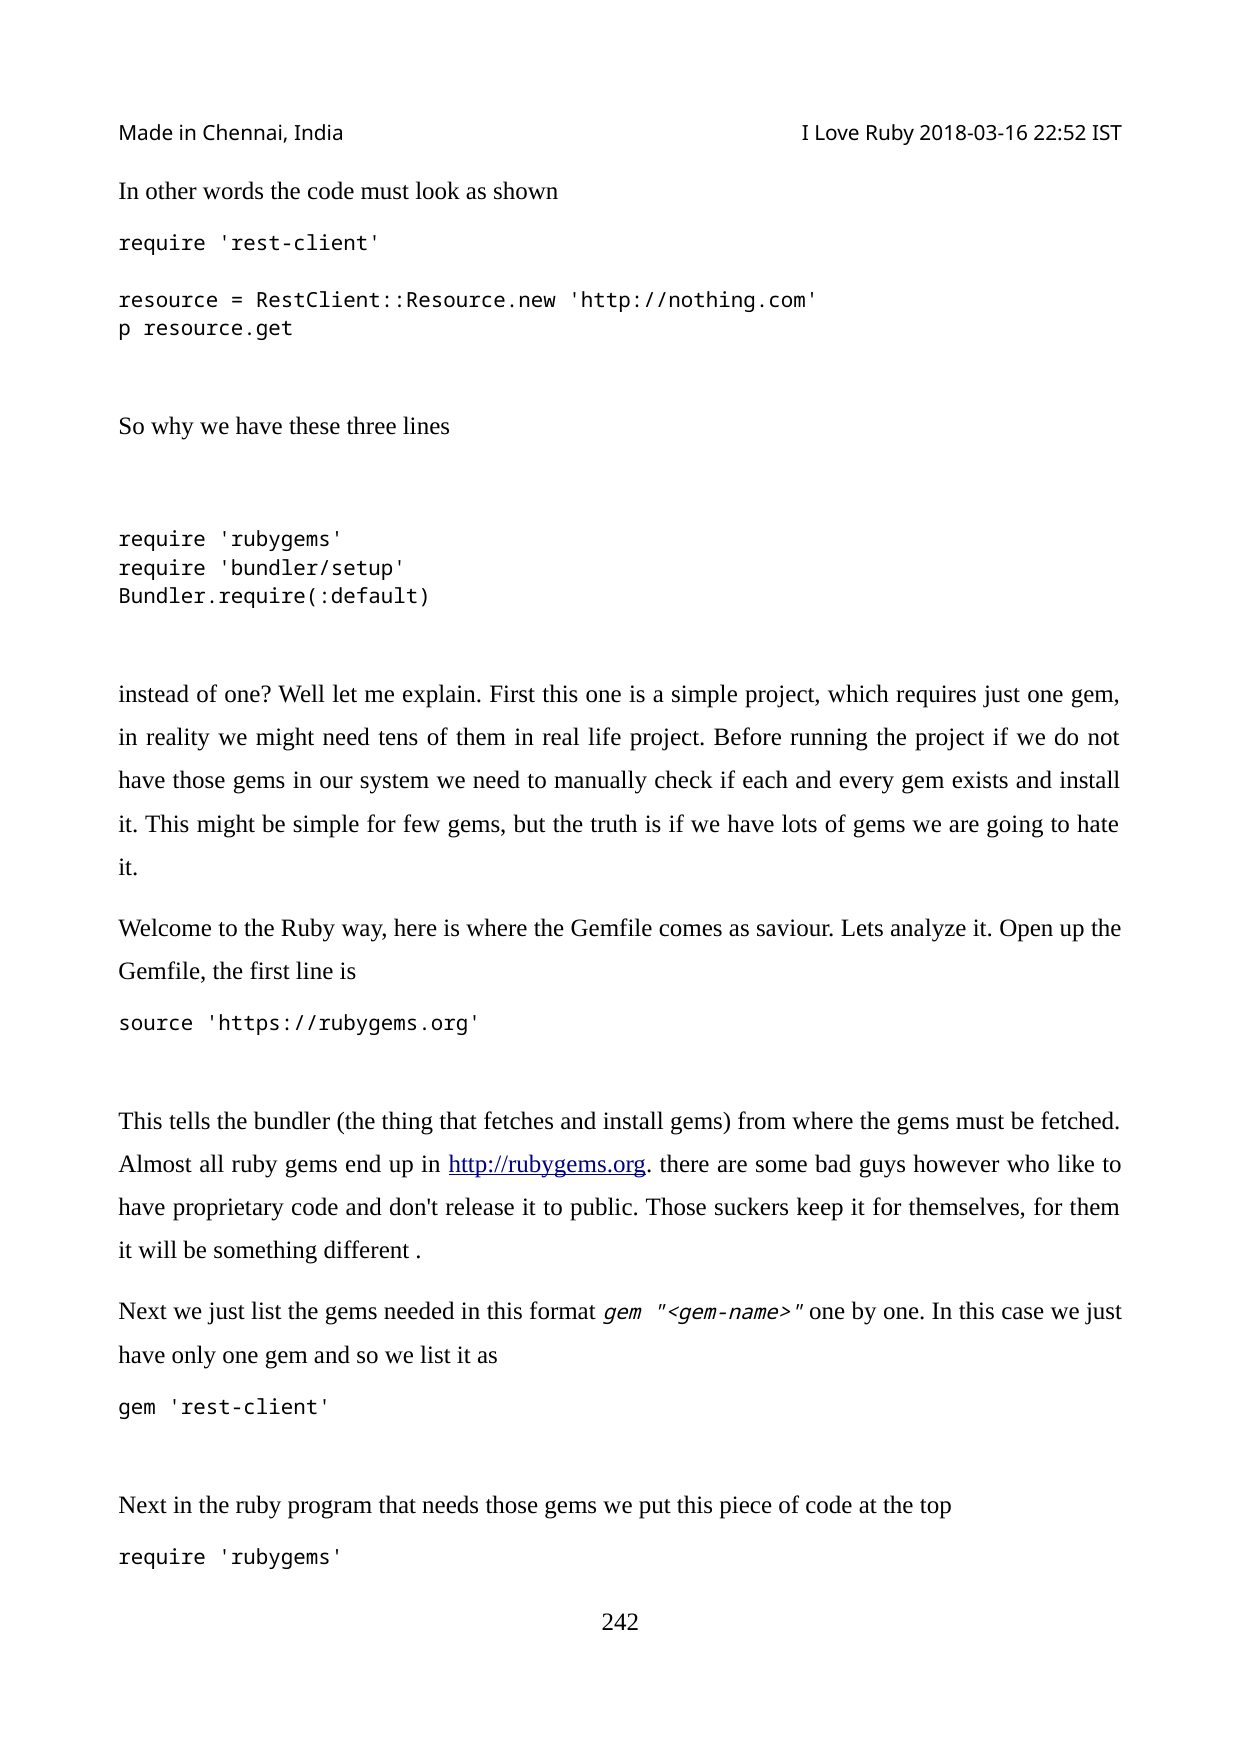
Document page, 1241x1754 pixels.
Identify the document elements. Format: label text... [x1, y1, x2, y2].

text Next in the ruby program that needs those gems we put this piece of code at the top [118, 1490, 1122, 1519]
text instead of one? Well let me explain. First this one is a simple project, which requires just one gem, in reality we might need tens of them in real life project. Before running the project if we do not have those gems in our system we need to manually check if each and every gem exists and install it. This might be simple for few gems, but the truth is if we have lots of gems we are going to hate it. [118, 679, 1122, 881]
text require 'rubygems' [118, 524, 1122, 553]
text So why we have these three lines [118, 411, 1122, 440]
text source 'https://rubygems.org' [118, 1008, 1122, 1036]
text Next we just list the gems needed in this format gem "<gem-name>" one by one. In this case we just have only one gem and so we list it as [118, 1296, 1122, 1369]
text require 'rest-client' [118, 228, 1122, 256]
text In other words the code must look as shown [118, 176, 1122, 205]
text Welcome to the Ruby way, here is where the Gemfile comes as saviour. Lets analyze it. Open up the Gemfile, the first line is [118, 913, 1122, 984]
text resource = RestClient::Resource.new 'http://nothing.com' [118, 285, 1122, 313]
text Bundler.require(:default) [118, 581, 1122, 609]
text This tells the bundler (the thing that fetches and install gems) from where the gems must be fetched. Almost all ruby gems end up in http://rubygems.org. there are some bad guys however who like to have proprietary code and don't release it to public. Those suckers keep it for themselves, for them it will be something different . [118, 1106, 1122, 1264]
text require 'bundler/setup' [118, 553, 1122, 581]
text p resource.get [118, 313, 1122, 342]
text gem 'rest-client' [118, 1392, 1122, 1420]
text require 'rubygems' [118, 1542, 1122, 1570]
